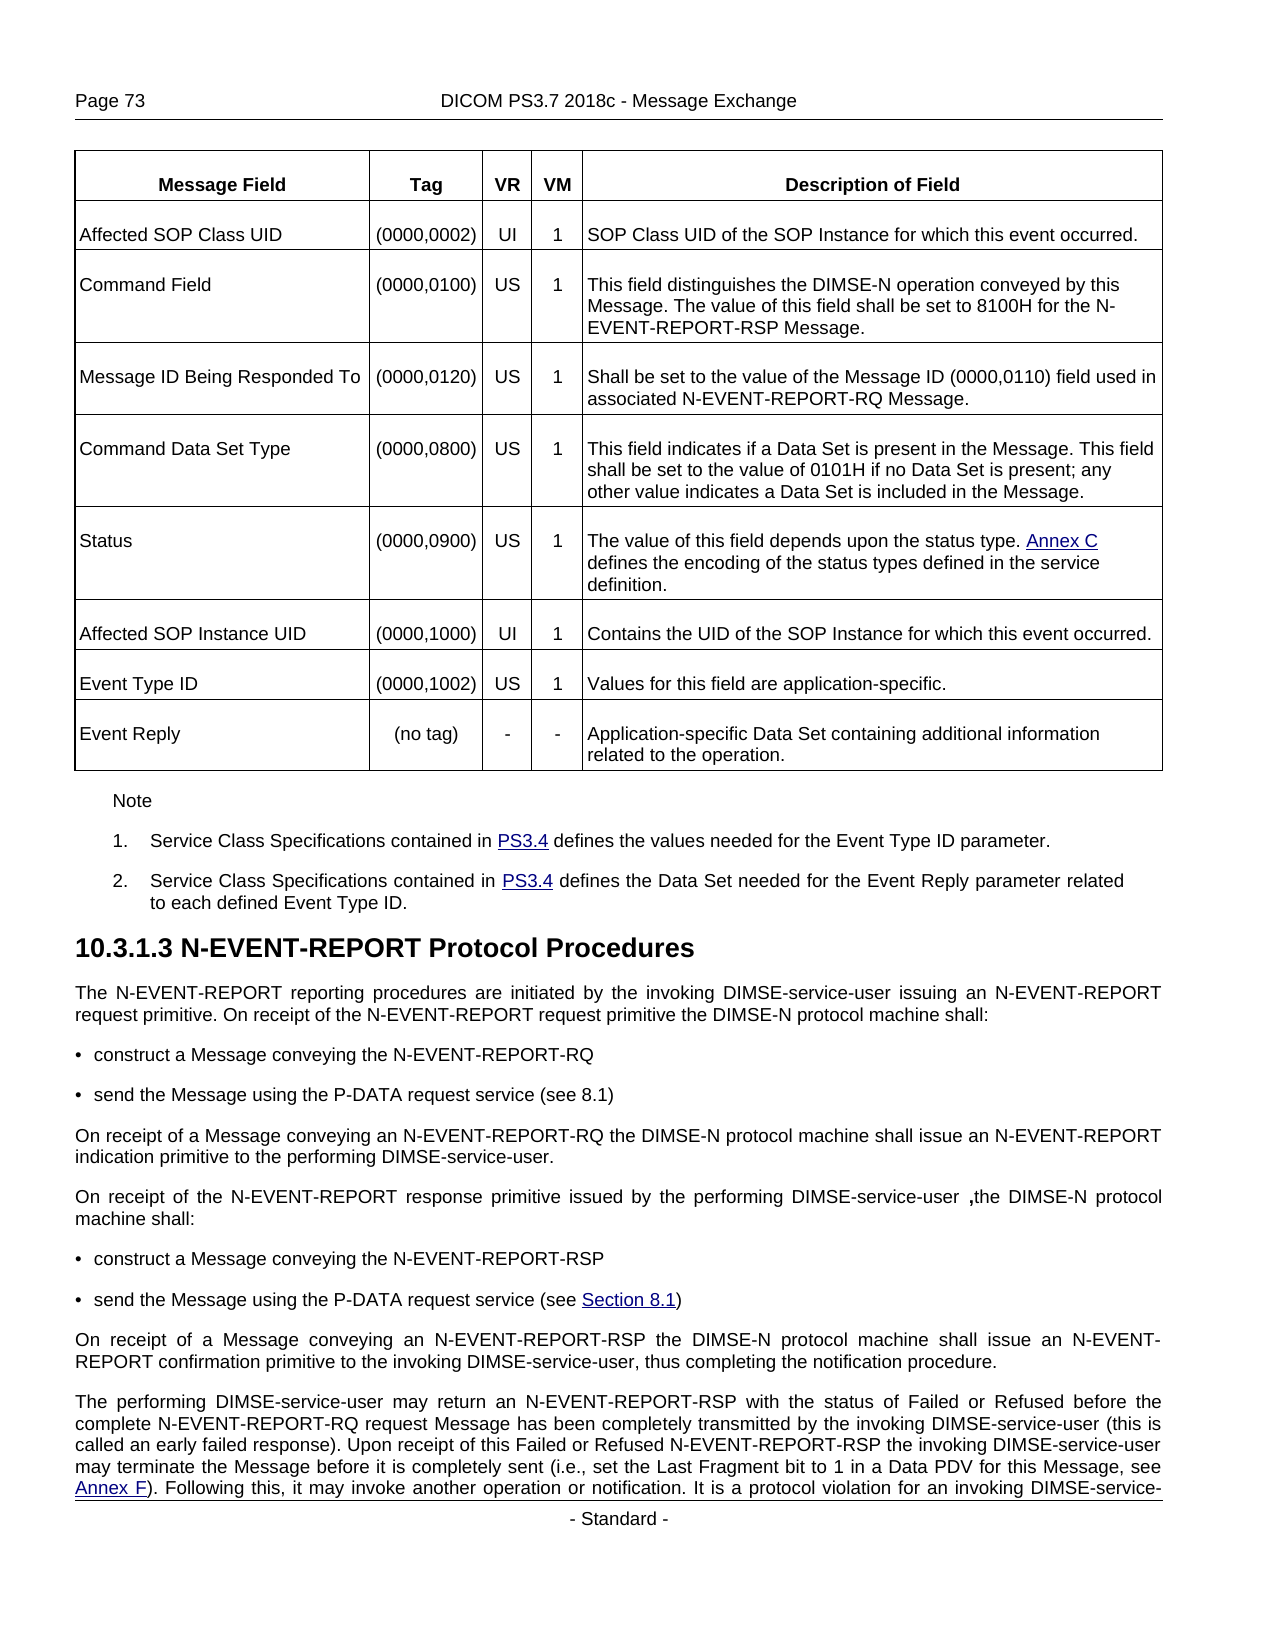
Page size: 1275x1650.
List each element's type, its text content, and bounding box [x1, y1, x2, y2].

table_cell Event Reply [76, 700, 369, 770]
text On receipt of the N-EVENT-REPORT response primitive issued by the performing DIMSE-service-user ,the DIMSE-N protocol machine shall: [75, 1186, 1162, 1229]
list construct a Message conveying the N-EVENT-REPORT-RQ [75, 1044, 1162, 1065]
table_cell US [483, 507, 531, 599]
table_header VR [483, 151, 531, 200]
table_cell SOP Class UID of the SOP Instance for which this event occurred. [583, 201, 1162, 249]
text Note [112, 789, 1125, 811]
table_cell US [483, 650, 531, 698]
table_cell Command Data Set Type [76, 415, 369, 506]
table_cell (0000,1000) [370, 600, 482, 649]
table_cell This field indicates if a Data Set is present in the Message. This field shall be set to the value of 0101H if no Data Set is present; any other value indicates a Data Set is included in the Message. [583, 415, 1162, 506]
table_cell Message ID Being Responded To [76, 343, 369, 413]
table_cell (0000,0900) [370, 507, 482, 599]
text The N-EVENT-REPORT reporting procedures are initiated by the invoking DIMSE-service-user issuing an N-EVENT-REPORT request primitive. On receipt of the N-EVENT-REPORT request primitive the DIMSE-N protocol machine shall: [75, 982, 1162, 1025]
table_cell 1 [532, 650, 582, 698]
table_cell UI [483, 600, 531, 649]
table_cell Contains the UID of the SOP Instance for which this event occurred. [583, 600, 1162, 649]
table_cell (0000,1002) [370, 650, 482, 698]
table_cell 1 [532, 600, 582, 649]
table_cell US [483, 415, 531, 506]
table_cell The value of this field depends upon the status type. Annex C defines the encoding of the status types defined in the service definition. [583, 507, 1162, 599]
table_cell Affected SOP Instance UID [76, 600, 369, 649]
table_cell UI [483, 201, 531, 249]
table_cell US [483, 250, 531, 342]
table_header Message Field [76, 151, 369, 200]
list send the Message using the P-DATA request service (see Section 8.1) [75, 1288, 1162, 1310]
table_cell (0000,0002) [370, 201, 482, 249]
table_cell Affected SOP Class UID [76, 201, 369, 249]
table_cell - [532, 700, 582, 770]
table_cell This field distinguishes the DIMSE-N operation conveyed by this Message. The value of this field shall be set to 8100H for the N-EVENT-REPORT-RSP Message. [583, 250, 1162, 342]
text On receipt of a Message conveying an N-EVENT-REPORT-RQ the DIMSE-N protocol machine shall issue an N-EVENT-REPORT indication primitive to the performing DIMSE-service-user. [75, 1124, 1162, 1168]
table_cell Shall be set to the value of the Message ID (0000,0110) field used in associated N-EVENT-REPORT-RQ Message. [583, 343, 1162, 413]
table_cell Application-specific Data Set containing additional information related to the operation. [583, 700, 1162, 770]
text The performing DIMSE-service-user may return an N-EVENT-REPORT-RSP with the status of Failed or Refused before the complete N-EVENT-REPORT-RQ request Message has been completely transmitted by the invoking DIMSE-service-user (this is called an early failed response). Upon receipt of this Failed or Refused N-EVENT-REPORT-RSP the invoking DIMSE-service-user may terminate the Message before it is completely sent (i.e., set the Last Fragment bit to 1 in a Data PDV for this Message, see Annex F). Following this, it may invoke another operation or notification. It is a protocol violation for an invoking DIMSE-service- [75, 1391, 1162, 1498]
list construct a Message conveying the N-EVENT-REPORT-RSP [75, 1248, 1162, 1270]
list Service Class Specifications contained in PS3.4 defines the Data Set needed for the Event Reply parameter related to each defined Event Type ID. [112, 870, 1125, 913]
table_header Description of Field [583, 151, 1162, 200]
table_cell (no tag) [370, 700, 482, 770]
table_cell (0000,0800) [370, 415, 482, 506]
list Service Class Specifications contained in PS3.4 defines the values needed for the Event Type ID parameter. [112, 830, 1125, 851]
table_cell (0000,0100) [370, 250, 482, 342]
table_cell 1 [532, 250, 582, 342]
table_cell - [483, 700, 531, 770]
table_cell Command Field [76, 250, 369, 342]
table_cell 1 [532, 343, 582, 413]
table_cell 1 [532, 415, 582, 506]
table_cell Event Type ID [76, 650, 369, 698]
table_cell 1 [532, 201, 582, 249]
table_header VM [532, 151, 582, 200]
table_cell US [483, 343, 531, 413]
text 10.3.1.3 N-EVENT-REPORT Protocol Procedures [75, 932, 1162, 963]
table_cell 1 [532, 507, 582, 599]
table_cell Status [76, 507, 369, 599]
table_header Tag [370, 151, 482, 200]
list send the Message using the P-DATA request service (see 8.1) [75, 1084, 1162, 1106]
text On receipt of a Message conveying an N-EVENT-REPORT-RSP the DIMSE-N protocol machine shall issue an N-EVENT-REPORT confirmation primitive to the invoking DIMSE-service-user, thus completing the notification procedure. [75, 1329, 1162, 1372]
table_cell Values for this field are application-specific. [583, 650, 1162, 698]
table_cell (0000,0120) [370, 343, 482, 413]
